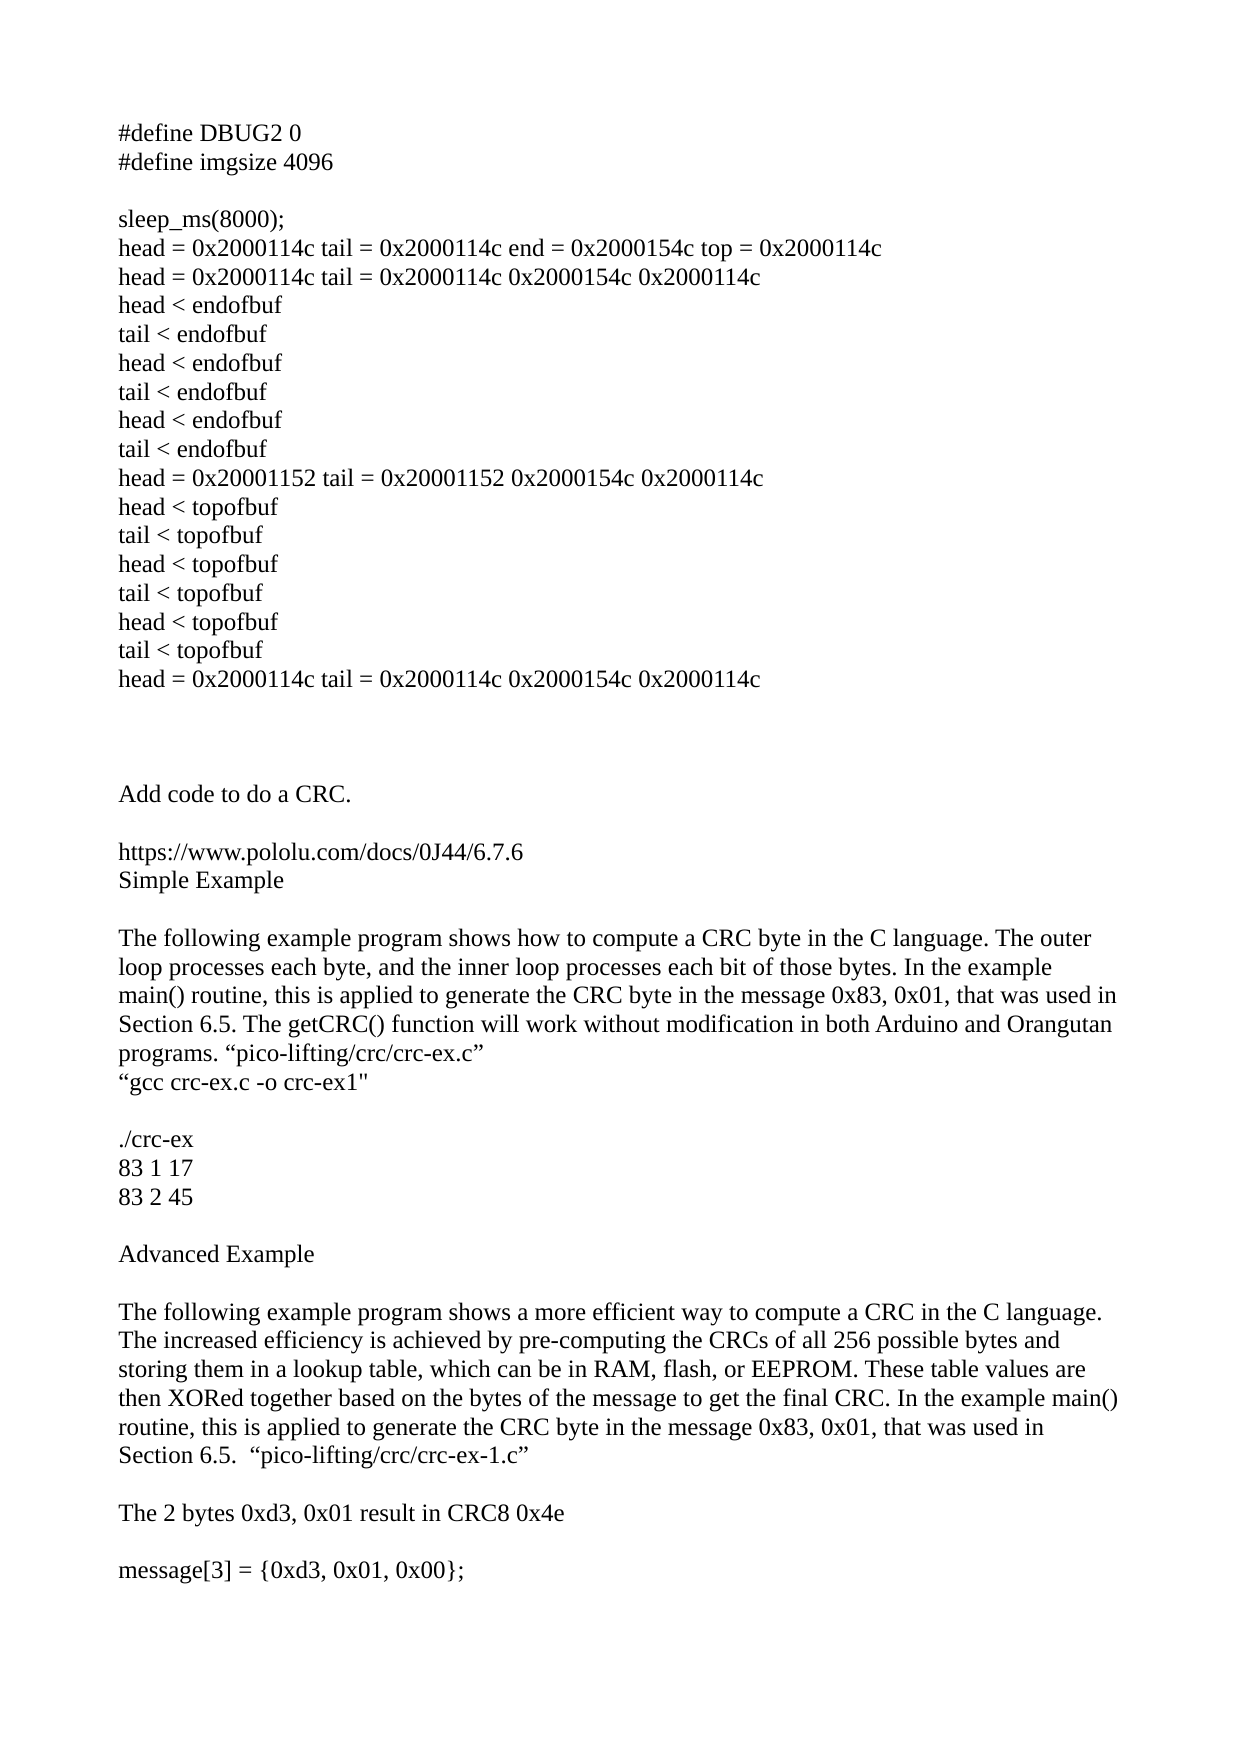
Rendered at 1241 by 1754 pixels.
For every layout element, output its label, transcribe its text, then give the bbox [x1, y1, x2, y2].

text 83 2 45 [118, 1182, 1122, 1211]
text head < topofbuf [118, 492, 1122, 521]
text Advanced Example [118, 1239, 1122, 1268]
text tail < endofbuf [118, 434, 1122, 463]
text tail < endofbuf [118, 377, 1122, 406]
text https://www.pololu.com/docs/0J44/6.7.6 [118, 837, 1122, 866]
text head < endofbuf [118, 348, 1122, 377]
text #define imgsize 4096 [118, 147, 1122, 176]
text tail < endofbuf [118, 319, 1122, 348]
text #define DBUG2 0 [118, 118, 1122, 147]
text sleep_ms(8000); [118, 204, 1122, 233]
text tail < topofbuf [118, 521, 1122, 549]
text ./crc-ex [118, 1124, 1122, 1153]
text head = 0x2000114c tail = 0x2000114c 0x2000154c 0x2000114c [118, 664, 1122, 693]
text tail < topofbuf [118, 578, 1122, 607]
text head < topofbuf [118, 607, 1122, 636]
text The following example program shows how to compute a CRC byte in the C language. The outer loop processes each byte, and the inner loop processes each bit of those bytes. In the example main() routine, this is applied to generate the CRC byte in the message 0x83, 0x01, that was used in Section 6.5. The getCRC() function will work without modification in both Arduino and Orangutan programs. “pico-lifting/crc/crc-ex.c” [118, 923, 1122, 1067]
text head < endofbuf [118, 291, 1122, 319]
text tail < topofbuf [118, 636, 1122, 664]
text head = 0x2000114c tail = 0x2000114c 0x2000154c 0x2000114c [118, 262, 1122, 291]
text head = 0x2000114c tail = 0x2000114c end = 0x2000154c top = 0x2000114c [118, 233, 1122, 262]
text Add code to do a CRC. [118, 779, 1122, 808]
text Simple Example [118, 866, 1122, 894]
text message[3] = {0xd3, 0x01, 0x00}; [118, 1556, 1122, 1584]
text The following example program shows a more efficient way to compute a CRC in the C language. The increased efficiency is achieved by pre-computing the CRCs of all 256 possible bytes and storing them in a lookup table, which can be in RAM, flash, or EEPROM. These table values are then XORed together based on the bytes of the message to get the final CRC. In the example main() routine, this is applied to generate the CRC byte in the message 0x83, 0x01, that was used in Section 6.5. “pico-lifting/crc/crc-ex-1.c” [118, 1297, 1122, 1469]
text 83 1 17 [118, 1153, 1122, 1182]
text The 2 bytes 0xd3, 0x01 result in CRC8 0x4e [118, 1498, 1122, 1527]
text head = 0x20001152 tail = 0x20001152 0x2000154c 0x2000114c [118, 463, 1122, 492]
text “gcc crc-ex.c -o crc-ex1" [118, 1067, 1122, 1096]
text head < endofbuf [118, 406, 1122, 434]
text head < topofbuf [118, 549, 1122, 578]
